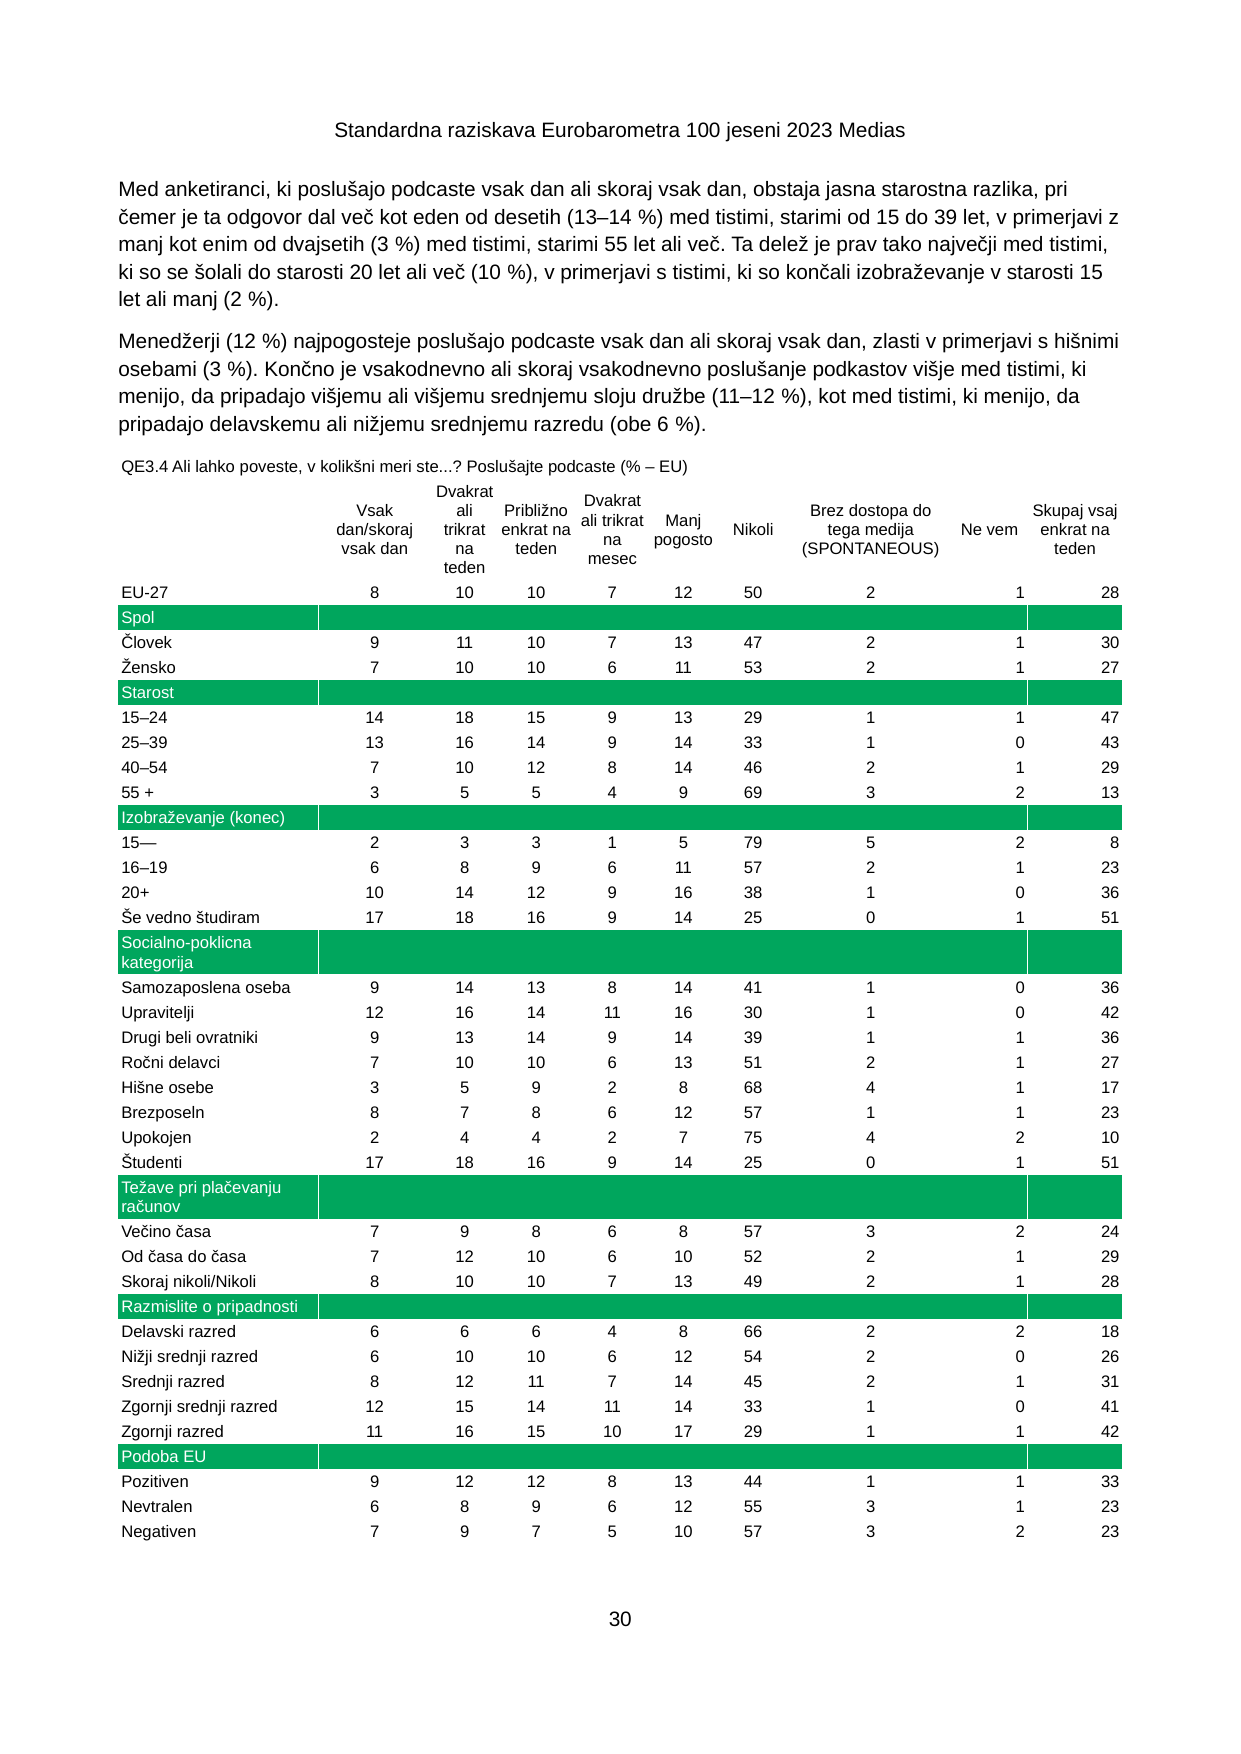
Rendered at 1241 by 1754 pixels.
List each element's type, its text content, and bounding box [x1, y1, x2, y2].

table_cell Upokojen [118, 1125, 318, 1149]
table_cell 11 [574, 1000, 651, 1024]
table_cell 1 [951, 630, 1027, 655]
table_cell 2 [574, 1125, 651, 1149]
table_cell [1028, 1175, 1122, 1219]
table_cell 53 [716, 655, 790, 680]
table_header [1028, 454, 1122, 479]
table_cell 75 [716, 1125, 790, 1149]
table_cell 9 [319, 975, 431, 999]
table_cell 1 [790, 1025, 951, 1049]
table_cell 16 [651, 1000, 716, 1024]
table_cell 9 [431, 1219, 498, 1244]
table_cell 2 [790, 855, 951, 880]
table_cell 8 [319, 1269, 431, 1294]
table_cell 14 [498, 1025, 574, 1049]
table_cell 7 [319, 1244, 431, 1269]
table_cell 8 [651, 1319, 716, 1344]
table_cell [431, 605, 498, 630]
table_cell [1028, 805, 1122, 830]
table_cell [1028, 1444, 1122, 1469]
table_cell [790, 1444, 951, 1469]
table_cell 15 [498, 705, 574, 730]
table_cell 10 [1028, 1125, 1122, 1149]
table_cell 4 [498, 1125, 574, 1149]
table_cell 1 [790, 705, 951, 730]
table_cell 3 [790, 1519, 951, 1544]
table_cell 1 [951, 1419, 1027, 1444]
table_cell 10 [431, 755, 498, 780]
table_cell 6 [574, 1344, 651, 1369]
table_cell 9 [574, 730, 651, 755]
table_cell 13 [498, 975, 574, 999]
table_cell Razmislite o pripadnosti [118, 1294, 318, 1319]
table_cell 41 [716, 975, 790, 999]
table_cell 14 [651, 730, 716, 755]
table_cell Skoraj nikoli/Nikoli [118, 1269, 318, 1294]
table_cell 8 [574, 755, 651, 780]
table_cell 13 [651, 705, 716, 730]
table_cell 9 [498, 1494, 574, 1519]
table_cell 5 [574, 1519, 651, 1544]
table_cell 11 [574, 1394, 651, 1419]
table_cell 10 [651, 1244, 716, 1269]
table_cell [574, 930, 651, 974]
table_cell 12 [651, 1344, 716, 1369]
table_cell 13 [651, 1050, 716, 1074]
table_cell Dvakrat ali trikrat na teden [431, 479, 498, 580]
table_cell [651, 605, 716, 630]
table_cell 66 [716, 1319, 790, 1344]
table_cell 10 [319, 880, 431, 905]
table_cell Zgornji razred [118, 1419, 318, 1444]
table_cell 6 [319, 1344, 431, 1369]
table_cell 41 [1028, 1394, 1122, 1419]
table_cell 8 [431, 1494, 498, 1519]
table_cell 6 [319, 1319, 431, 1344]
table_cell Manj pogosto [651, 479, 716, 580]
table_cell 6 [319, 1494, 431, 1519]
table_cell [716, 1294, 790, 1319]
table_cell [1028, 605, 1122, 630]
table_cell 1 [790, 1000, 951, 1024]
table_cell [651, 1175, 716, 1219]
table_cell 16 [498, 1150, 574, 1174]
table_cell [790, 805, 951, 830]
table_cell 1 [574, 830, 651, 855]
table_cell 2 [790, 1369, 951, 1394]
table_cell 3 [790, 780, 951, 805]
table_cell Podoba EU [118, 1444, 318, 1469]
table_cell 16 [498, 905, 574, 930]
table_cell [1028, 680, 1122, 705]
table_cell 1 [790, 730, 951, 755]
table_cell 13 [1028, 780, 1122, 805]
table_cell [951, 680, 1027, 705]
table_cell [498, 605, 574, 630]
table_cell 51 [1028, 1150, 1122, 1174]
table_cell 30 [1028, 630, 1122, 655]
table_cell 0 [951, 730, 1027, 755]
table_cell 50 [716, 580, 790, 605]
table_cell 45 [716, 1369, 790, 1394]
table_cell 2 [790, 1319, 951, 1344]
table_cell 23 [1028, 855, 1122, 880]
table_cell [574, 1294, 651, 1319]
table_cell 31 [1028, 1369, 1122, 1394]
table_cell 15— [118, 830, 318, 855]
table_cell [498, 1294, 574, 1319]
table_cell 55 + [118, 780, 318, 805]
table_cell 9 [319, 1025, 431, 1049]
table_cell 14 [431, 880, 498, 905]
table_cell [951, 930, 1027, 974]
table_cell [498, 1175, 574, 1219]
table_cell 13 [431, 1025, 498, 1049]
table_cell 12 [498, 880, 574, 905]
table_cell 10 [498, 655, 574, 680]
table_cell 12 [651, 1100, 716, 1124]
table_cell 57 [716, 1100, 790, 1124]
table_cell 2 [790, 630, 951, 655]
table_cell 1 [951, 1244, 1027, 1269]
table_cell 1 [951, 1494, 1027, 1519]
table_cell [951, 1444, 1027, 1469]
table_cell 2 [951, 1219, 1027, 1244]
table_cell 14 [498, 1000, 574, 1024]
table_cell 10 [498, 1344, 574, 1369]
table_cell 29 [1028, 1244, 1122, 1269]
table_cell 7 [574, 1269, 651, 1294]
table_cell 0 [951, 1000, 1027, 1024]
text Med anketiranci, ki poslušajo podcaste vsak dan ali skoraj vsak dan, obstaja jasna starostna razlika, pri čemer je ta odgovor dal več kot eden od desetih (13–14 %) med tistimi, starimi od 15 do 39 let, v primerjavi z manj kot enim od dvajsetih (3 %) med tistimi, starimi 55 let ali več. Ta delež je prav tako največji med tistimi, ki so se šolali do starosti 20 let ali več (10 %), v primerjavi s tistimi, ki so končali izobraževanje v starosti 15 let ali manj (2 %). [118, 177, 1122, 311]
table_cell [574, 680, 651, 705]
table_cell [716, 930, 790, 974]
table_cell 0 [951, 880, 1027, 905]
table_cell 7 [574, 630, 651, 655]
table_cell 29 [716, 1419, 790, 1444]
table_cell 7 [319, 1519, 431, 1544]
table_cell [574, 1444, 651, 1469]
table_cell 38 [716, 880, 790, 905]
table_cell [951, 1175, 1027, 1219]
table_cell [431, 930, 498, 974]
table_cell Starost [118, 680, 318, 705]
table_cell [431, 680, 498, 705]
table_cell 11 [498, 1369, 574, 1394]
table_cell 57 [716, 1219, 790, 1244]
table_cell Izobraževanje (konec) [118, 805, 318, 830]
table_cell 16 [431, 730, 498, 755]
table_cell [319, 930, 431, 974]
table_cell 15 [498, 1419, 574, 1444]
table_cell 11 [651, 855, 716, 880]
table_cell 8 [319, 1100, 431, 1124]
table_cell 14 [651, 755, 716, 780]
table_cell 9 [574, 880, 651, 905]
table_cell [790, 605, 951, 630]
table_cell 23 [1028, 1100, 1122, 1124]
table_cell 4 [574, 1319, 651, 1344]
table_cell [651, 1294, 716, 1319]
table_cell 10 [498, 1050, 574, 1074]
table_cell 14 [498, 730, 574, 755]
table_cell 27 [1028, 655, 1122, 680]
table_cell 1 [951, 1075, 1027, 1099]
table_cell 5 [431, 1075, 498, 1099]
table_cell [319, 1444, 431, 1469]
table_cell 33 [716, 1394, 790, 1419]
table_cell 10 [498, 630, 574, 655]
table_cell 2 [790, 755, 951, 780]
table_cell 7 [574, 1369, 651, 1394]
table_cell 1 [790, 1394, 951, 1419]
table_cell 36 [1028, 975, 1122, 999]
table_cell 12 [319, 1000, 431, 1024]
table_cell 14 [651, 1394, 716, 1419]
table_cell Socialno-poklicna kategorija [118, 930, 318, 974]
table_cell 39 [716, 1025, 790, 1049]
table_cell [651, 1444, 716, 1469]
table_cell 40–54 [118, 755, 318, 780]
table_cell Od časa do časa [118, 1244, 318, 1269]
table_cell 16 [431, 1419, 498, 1444]
table_cell Študenti [118, 1150, 318, 1174]
table_cell 2 [790, 1244, 951, 1269]
table_cell 11 [651, 655, 716, 680]
table_cell 17 [1028, 1075, 1122, 1099]
table_cell 9 [574, 905, 651, 930]
table_cell 9 [319, 1469, 431, 1494]
table_cell 17 [319, 905, 431, 930]
table_cell Upravitelji [118, 1000, 318, 1024]
table_cell 14 [651, 905, 716, 930]
table_cell [574, 605, 651, 630]
table_cell 2 [951, 1519, 1027, 1544]
table_cell 13 [651, 1269, 716, 1294]
table_cell 46 [716, 755, 790, 780]
table_cell 3 [319, 1075, 431, 1099]
table_cell 7 [319, 655, 431, 680]
table_cell 14 [431, 975, 498, 999]
table_cell 4 [790, 1125, 951, 1149]
table_cell 6 [319, 855, 431, 880]
table_cell 6 [498, 1319, 574, 1344]
table_cell [319, 1175, 431, 1219]
table_cell 18 [431, 1150, 498, 1174]
table_cell Skupaj vsaj enkrat na teden [1028, 479, 1122, 580]
table_cell [651, 930, 716, 974]
table_cell 8 [651, 1219, 716, 1244]
table_cell 29 [716, 705, 790, 730]
table_cell 7 [651, 1125, 716, 1149]
table_cell 10 [498, 1269, 574, 1294]
table_cell 2 [790, 580, 951, 605]
table_cell 2 [951, 1125, 1027, 1149]
table_cell 6 [574, 1050, 651, 1074]
table_cell [951, 805, 1027, 830]
table_cell 6 [574, 1494, 651, 1519]
table_cell Srednji razred [118, 1369, 318, 1394]
table_cell 1 [951, 755, 1027, 780]
table_cell 2 [319, 1125, 431, 1149]
table_cell [790, 1294, 951, 1319]
table_cell Nikoli [716, 479, 790, 580]
table_cell 9 [319, 630, 431, 655]
table_cell 2 [790, 1344, 951, 1369]
table_cell 9 [574, 1150, 651, 1174]
table_cell [431, 1175, 498, 1219]
text Menedžerji (12 %) najpogosteje poslušajo podcaste vsak dan ali skoraj vsak dan, zlasti v primerjavi s hišnimi osebami (3 %). Končno je vsakodnevno ali skoraj vsakodnevno poslušanje podkastov višje med tistimi, ki menijo, da pripadajo višjemu ali višjemu srednjemu sloju družbe (11–12 %), kot med tistimi, ki menijo, da pripadajo delavskemu ali nižjemu srednjemu razredu (obe 6 %). [118, 329, 1122, 436]
table_cell 36 [1028, 1025, 1122, 1049]
table_cell 10 [431, 1050, 498, 1074]
table_cell 5 [431, 780, 498, 805]
table_cell EU-27 [118, 580, 318, 605]
table_header QE3.4 Ali lahko poveste, v kolikšni meri ste...? Poslušajte podcaste (% – EU) [118, 454, 951, 479]
table_cell 8 [319, 580, 431, 605]
table_cell Brez dostopa do tega medija (SPONTANEOUS) [790, 479, 951, 580]
table_cell 0 [790, 1150, 951, 1174]
table_cell 13 [319, 730, 431, 755]
table_cell 1 [951, 705, 1027, 730]
table_cell 36 [1028, 880, 1122, 905]
table_cell 10 [431, 655, 498, 680]
table_cell 33 [716, 730, 790, 755]
table_cell [790, 680, 951, 705]
table_cell 12 [498, 1469, 574, 1494]
table_cell 7 [431, 1100, 498, 1124]
table_cell 10 [431, 1344, 498, 1369]
table_cell 15–24 [118, 705, 318, 730]
table_cell 14 [498, 1394, 574, 1419]
table_cell 3 [498, 830, 574, 855]
table_cell 1 [951, 655, 1027, 680]
table_cell 23 [1028, 1519, 1122, 1544]
table_cell 6 [574, 1244, 651, 1269]
table_cell 57 [716, 1519, 790, 1544]
table_cell 9 [431, 1519, 498, 1544]
table_cell 5 [651, 830, 716, 855]
table_cell 7 [574, 580, 651, 605]
table_cell 43 [1028, 730, 1122, 755]
table_cell 4 [431, 1125, 498, 1149]
table_cell 10 [651, 1519, 716, 1544]
table_cell 23 [1028, 1494, 1122, 1519]
table_cell Ne vem [951, 479, 1027, 580]
table_cell [790, 930, 951, 974]
table_cell 14 [651, 975, 716, 999]
table_cell [1028, 930, 1122, 974]
table_cell 8 [498, 1219, 574, 1244]
table_cell 29 [1028, 755, 1122, 780]
table_cell 42 [1028, 1419, 1122, 1444]
table_cell 18 [431, 705, 498, 730]
table_cell 16–19 [118, 855, 318, 880]
table_cell Brezposeln [118, 1100, 318, 1124]
table_cell Ročni delavci [118, 1050, 318, 1074]
table_cell 1 [790, 1100, 951, 1124]
table_cell 44 [716, 1469, 790, 1494]
table_cell 10 [574, 1419, 651, 1444]
table_cell Delavski razred [118, 1319, 318, 1344]
table_cell [431, 1444, 498, 1469]
table_cell 11 [319, 1419, 431, 1444]
table_cell 16 [431, 1000, 498, 1024]
table_cell 8 [498, 1100, 574, 1124]
table_cell [498, 930, 574, 974]
table_cell 20+ [118, 880, 318, 905]
table_cell Drugi beli ovratniki [118, 1025, 318, 1049]
table_cell 1 [951, 1150, 1027, 1174]
table_cell 5 [498, 780, 574, 805]
table_cell 10 [431, 580, 498, 605]
table_cell 47 [716, 630, 790, 655]
table_cell 49 [716, 1269, 790, 1294]
table_cell [951, 1294, 1027, 1319]
table_cell 1 [790, 1419, 951, 1444]
table_cell Samozaposlena oseba [118, 975, 318, 999]
table_header [951, 454, 1027, 479]
table_cell [574, 805, 651, 830]
table_cell 9 [574, 1025, 651, 1049]
table_cell Vsak dan/skoraj vsak dan [319, 479, 431, 580]
table_cell 55 [716, 1494, 790, 1519]
table_cell 9 [574, 705, 651, 730]
table_cell Žensko [118, 655, 318, 680]
table_cell [498, 805, 574, 830]
table_cell 52 [716, 1244, 790, 1269]
table_cell 69 [716, 780, 790, 805]
table_cell Nižji srednji razred [118, 1344, 318, 1369]
table_cell 1 [951, 1469, 1027, 1494]
table_cell [716, 1175, 790, 1219]
table_cell 12 [431, 1369, 498, 1394]
table_cell 1 [951, 1025, 1027, 1049]
table_cell 2 [790, 1050, 951, 1074]
table_cell [431, 805, 498, 830]
table_cell [716, 680, 790, 705]
table_cell 3 [431, 830, 498, 855]
table_cell 68 [716, 1075, 790, 1099]
table_cell 8 [1028, 830, 1122, 855]
table_cell 9 [498, 1075, 574, 1099]
table_cell [431, 1294, 498, 1319]
table_cell 4 [790, 1075, 951, 1099]
table_cell 33 [1028, 1469, 1122, 1494]
table_cell 25 [716, 905, 790, 930]
table_cell 6 [574, 855, 651, 880]
table_cell [951, 605, 1027, 630]
table_cell 2 [790, 655, 951, 680]
table_cell 18 [1028, 1319, 1122, 1344]
table_cell 1 [951, 905, 1027, 930]
table_cell 1 [951, 855, 1027, 880]
table_cell 1 [951, 580, 1027, 605]
table_cell 57 [716, 855, 790, 880]
table_cell 0 [951, 1394, 1027, 1419]
table_cell [716, 805, 790, 830]
table_cell 2 [951, 1319, 1027, 1344]
table_cell 13 [651, 1469, 716, 1494]
table_cell 8 [431, 855, 498, 880]
table_cell 1 [790, 880, 951, 905]
table_cell [1028, 1294, 1122, 1319]
table_cell 9 [651, 780, 716, 805]
table_cell Človek [118, 630, 318, 655]
table_cell 2 [951, 830, 1027, 855]
table_cell 8 [574, 1469, 651, 1494]
table_cell 10 [431, 1269, 498, 1294]
table_cell 7 [319, 755, 431, 780]
table_cell 4 [574, 780, 651, 805]
table_cell 10 [498, 580, 574, 605]
table_cell [319, 605, 431, 630]
table_cell 8 [319, 1369, 431, 1394]
table_cell 5 [790, 830, 951, 855]
table_cell 2 [951, 780, 1027, 805]
table_cell 0 [951, 1344, 1027, 1369]
table_cell 17 [319, 1150, 431, 1174]
table_cell Spol [118, 605, 318, 630]
table_cell 9 [498, 855, 574, 880]
table_cell 28 [1028, 1269, 1122, 1294]
table_cell Hišne osebe [118, 1075, 318, 1099]
table_cell [319, 1294, 431, 1319]
table_cell 47 [1028, 705, 1122, 730]
table_cell [319, 805, 431, 830]
table_cell 24 [1028, 1219, 1122, 1244]
table_cell 8 [574, 975, 651, 999]
table_cell 18 [431, 905, 498, 930]
table_cell [498, 1444, 574, 1469]
table_cell 54 [716, 1344, 790, 1369]
table_cell 51 [1028, 905, 1122, 930]
table_cell [498, 680, 574, 705]
table_cell 12 [651, 580, 716, 605]
table_cell [790, 1175, 951, 1219]
table_cell [651, 680, 716, 705]
table_cell 12 [319, 1394, 431, 1419]
table_cell 14 [651, 1369, 716, 1394]
table_cell 8 [651, 1075, 716, 1099]
table_cell 14 [319, 705, 431, 730]
table_cell 11 [431, 630, 498, 655]
table_cell 79 [716, 830, 790, 855]
table_cell 13 [651, 630, 716, 655]
table_cell Težave pri plačevanju računov [118, 1175, 318, 1219]
table_cell 27 [1028, 1050, 1122, 1074]
table_cell 28 [1028, 580, 1122, 605]
table_cell 12 [431, 1244, 498, 1269]
table_cell Pozitiven [118, 1469, 318, 1494]
table_cell 1 [951, 1050, 1027, 1074]
table_cell 12 [498, 755, 574, 780]
table_cell 6 [431, 1319, 498, 1344]
table_cell 25–39 [118, 730, 318, 755]
table_cell 51 [716, 1050, 790, 1074]
table_cell 7 [319, 1050, 431, 1074]
table_cell 6 [574, 1219, 651, 1244]
table_cell 1 [790, 975, 951, 999]
table_cell 1 [951, 1100, 1027, 1124]
table_cell 1 [951, 1269, 1027, 1294]
table_cell 30 [716, 1000, 790, 1024]
table_cell 14 [651, 1025, 716, 1049]
table_cell Še vedno študiram [118, 905, 318, 930]
table_cell Večino časa [118, 1219, 318, 1244]
table_cell 42 [1028, 1000, 1122, 1024]
table_cell 0 [951, 975, 1027, 999]
table_cell [118, 479, 318, 580]
table_cell Negativen [118, 1519, 318, 1544]
table_cell Zgornji srednji razred [118, 1394, 318, 1419]
table_cell [651, 805, 716, 830]
table_cell 2 [574, 1075, 651, 1099]
table_cell 15 [431, 1394, 498, 1419]
table_cell [716, 605, 790, 630]
table_cell 3 [790, 1219, 951, 1244]
table_cell 25 [716, 1150, 790, 1174]
table_cell 26 [1028, 1344, 1122, 1369]
table_cell Dvakrat ali trikrat na mesec [574, 479, 651, 580]
table_cell 7 [498, 1519, 574, 1544]
table_cell 6 [574, 655, 651, 680]
table_cell 2 [319, 830, 431, 855]
table_cell 0 [790, 905, 951, 930]
table_cell 3 [790, 1494, 951, 1519]
table_cell Približno enkrat na teden [498, 479, 574, 580]
table_cell [319, 680, 431, 705]
table_cell [574, 1175, 651, 1219]
table_cell 12 [431, 1469, 498, 1494]
table_cell 17 [651, 1419, 716, 1444]
table_cell 16 [651, 880, 716, 905]
table_cell 14 [651, 1150, 716, 1174]
table_cell 3 [319, 780, 431, 805]
table_cell 6 [574, 1100, 651, 1124]
table_cell 1 [790, 1469, 951, 1494]
table_cell [716, 1444, 790, 1469]
table_cell 7 [319, 1219, 431, 1244]
table_cell 12 [651, 1494, 716, 1519]
table_cell 1 [951, 1369, 1027, 1394]
table_cell 2 [790, 1269, 951, 1294]
table_cell Nevtralen [118, 1494, 318, 1519]
table_cell 10 [498, 1244, 574, 1269]
